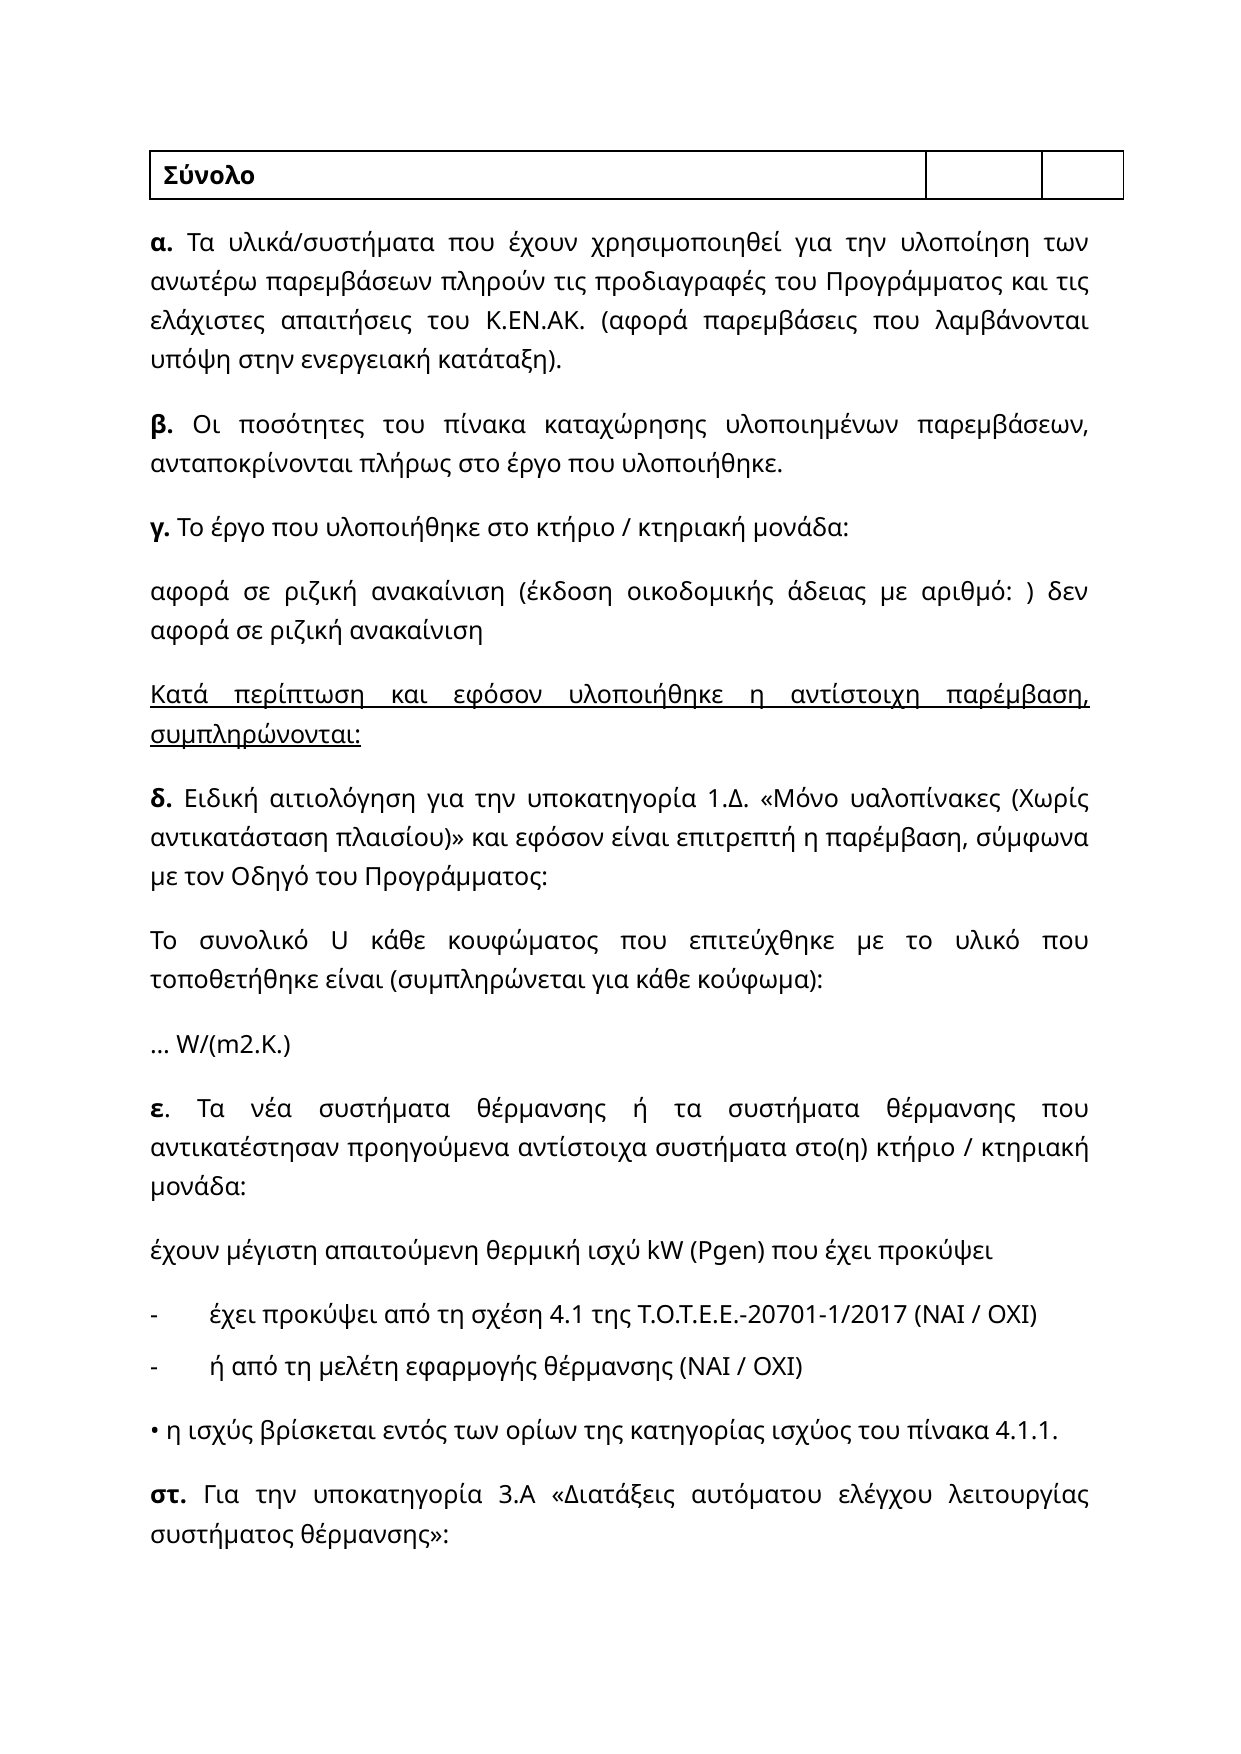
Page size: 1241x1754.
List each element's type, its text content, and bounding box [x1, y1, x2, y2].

text ε. Τα νέα συστήματα θέρμανσης ή τα συστήματα θέρμανσης που αντικατέστησαν προηγούμενα αντίστοιχα συστήματα στο(η) κτήριο / κτηριακή μονάδα: [150, 1091, 1090, 1203]
text Κατά περίπτωση και εφόσον υλοποιήθηκε η αντίστοιχη παρέμβαση, [150, 677, 1090, 706]
table_cell [927, 152, 1041, 198]
text α. Τα υλικά/συστήματα που έχουν χρησιμοποιηθεί για την υλοποίηση των ανωτέρω παρεμβάσεων πληρούν τις προδιαγραφές του Προγράμματος και τις ελάχιστες απαιτήσεις του Κ.ΕΝ.ΑΚ. (αφορά παρεμβάσεις που λαμβάνονται υπόψη στην ενεργειακή κατάταξη). [150, 225, 1090, 376]
table_cell [1043, 152, 1123, 198]
text στ. Για την υποκατηγορία 3.Α «Διατάξεις αυτόματου ελέγχου λειτουργίας συστήματος θέρμανσης»: [150, 1477, 1090, 1550]
text συμπληρώνονται: [150, 708, 1090, 750]
text αφορά σε ριζική ανακαίνιση (έκδοση οικοδομικής άδειας με αριθμό: ) δεν αφορά σε ριζική ανακαίνιση [150, 574, 1090, 647]
text … W/(m2.K.) [150, 1026, 1090, 1060]
table_cell Σύνολο [151, 152, 925, 198]
text Το συνολικό U κάθε κουφώματος που επιτεύχθηκε με το υλικό που τοποθετήθηκε είναι (συμπληρώνεται για κάθε κούφωμα): [150, 923, 1090, 996]
text δ. Ειδική αιτιολόγηση για την υποκατηγορία 1.Δ. «Μόνο υαλοπίνακες (Χωρίς αντικατάσταση πλαισίου)» και εφόσον είναι επιτρεπτή η παρέμβαση, σύμφωνα με τον Οδηγό του Προγράμματος: [150, 781, 1090, 893]
text γ. Το έργο που υλοποιήθηκε στο κτήριο / κτηριακή μονάδα: [150, 510, 1090, 544]
text • η ισχύς βρίσκεται εντός των ορίων της κατηγορίας ισχύος του πίνακα 4.1.1. [150, 1413, 1090, 1447]
text έχουν μέγιστη απαιτούμενη θερμική ισχύ kW (Pgen) που έχει προκύψει [150, 1233, 1090, 1267]
text β. Οι ποσότητες του πίνακα καταχώρησης υλοποιημένων παρεμβάσεων, ανταποκρίνονται πλήρως στο έργο που υλοποιήθηκε. [150, 406, 1090, 479]
list - ή από τη μελέτη εφαρμογής θέρμανσης (ΝΑΙ / ΟΧΙ) [150, 1349, 1090, 1383]
list - έχει προκύψει από τη σχέση 4.1 της Τ.Ο.Τ.Ε.Ε.-20701-1/2017 (ΝΑΙ / ΟΧΙ) [150, 1297, 1090, 1331]
